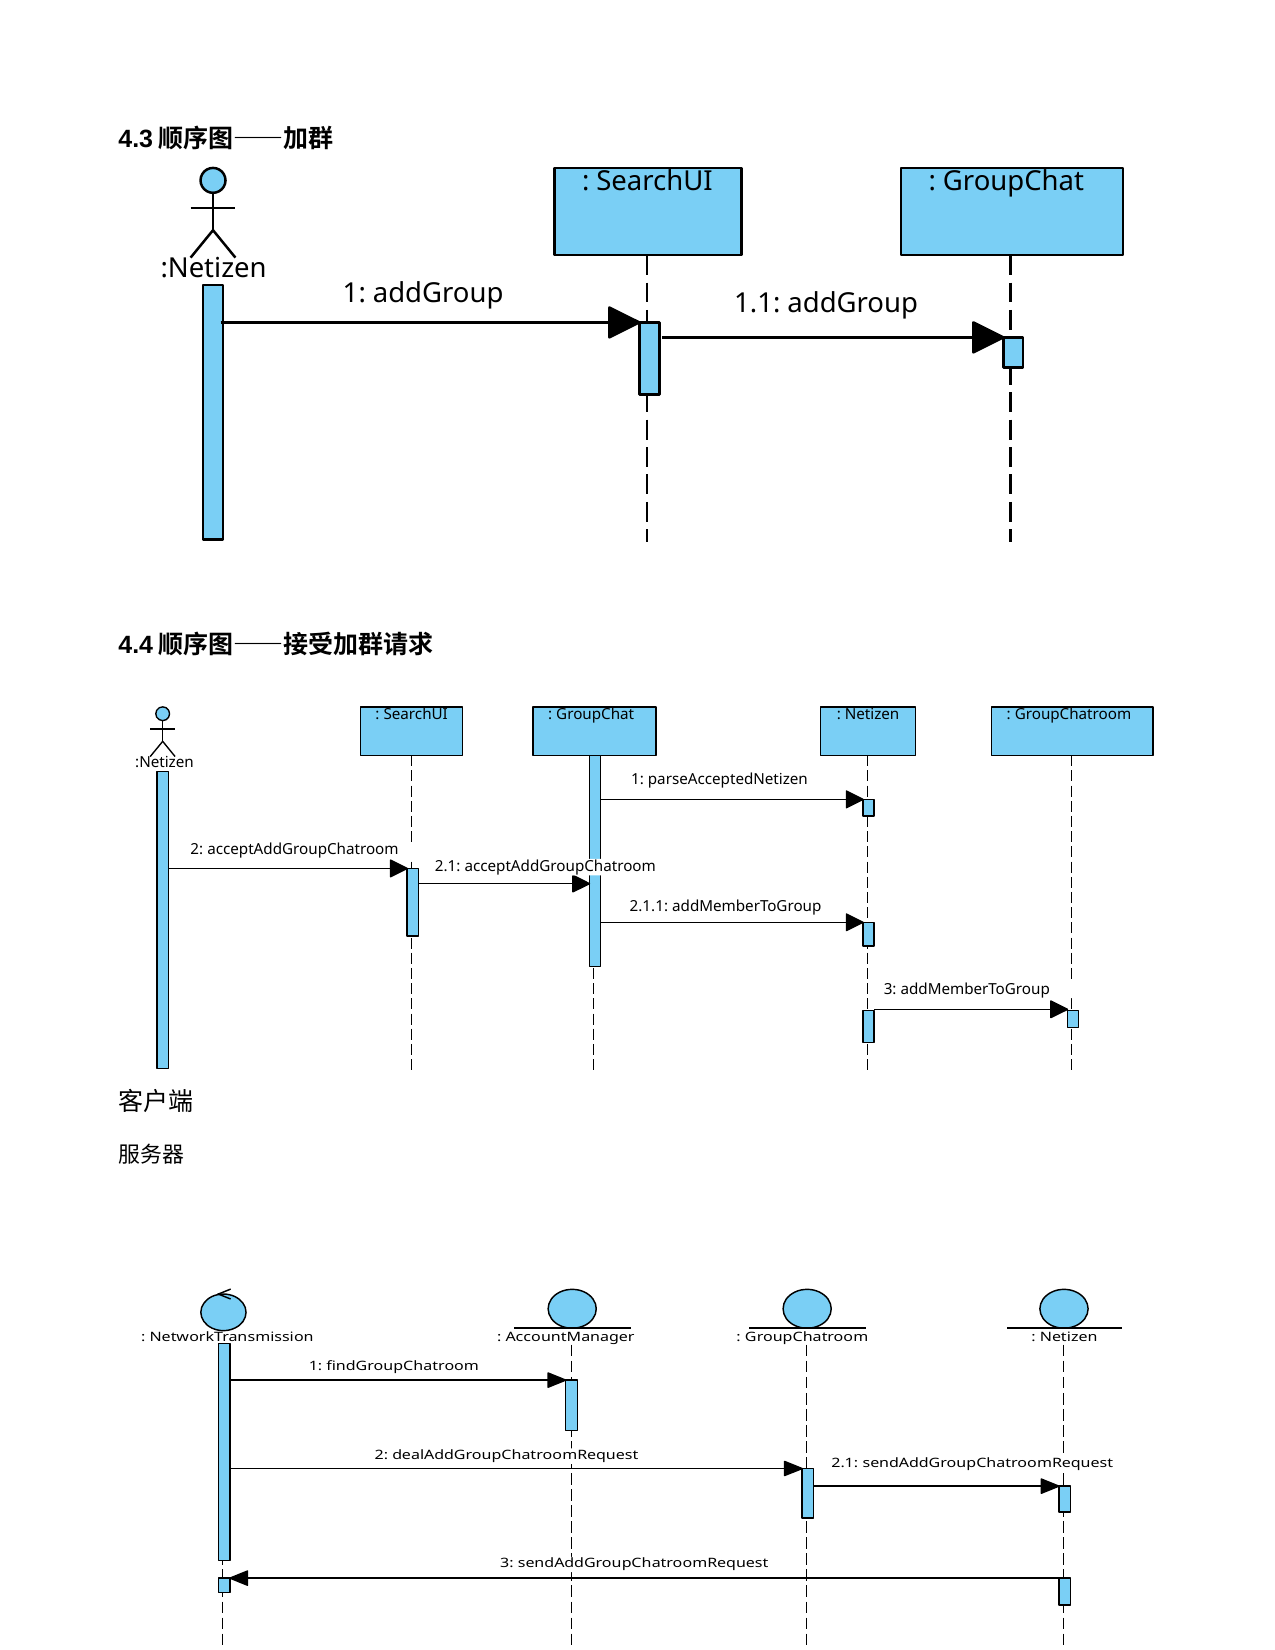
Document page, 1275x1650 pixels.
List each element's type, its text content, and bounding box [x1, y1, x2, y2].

text 服务器 [118, 1137, 1157, 1169]
text 客户端 [118, 673, 1157, 1117]
subtitle 4.3顺序图——加群 [118, 118, 1157, 154]
subtitle 4.4顺序图——接受加群请求 [118, 624, 1157, 661]
